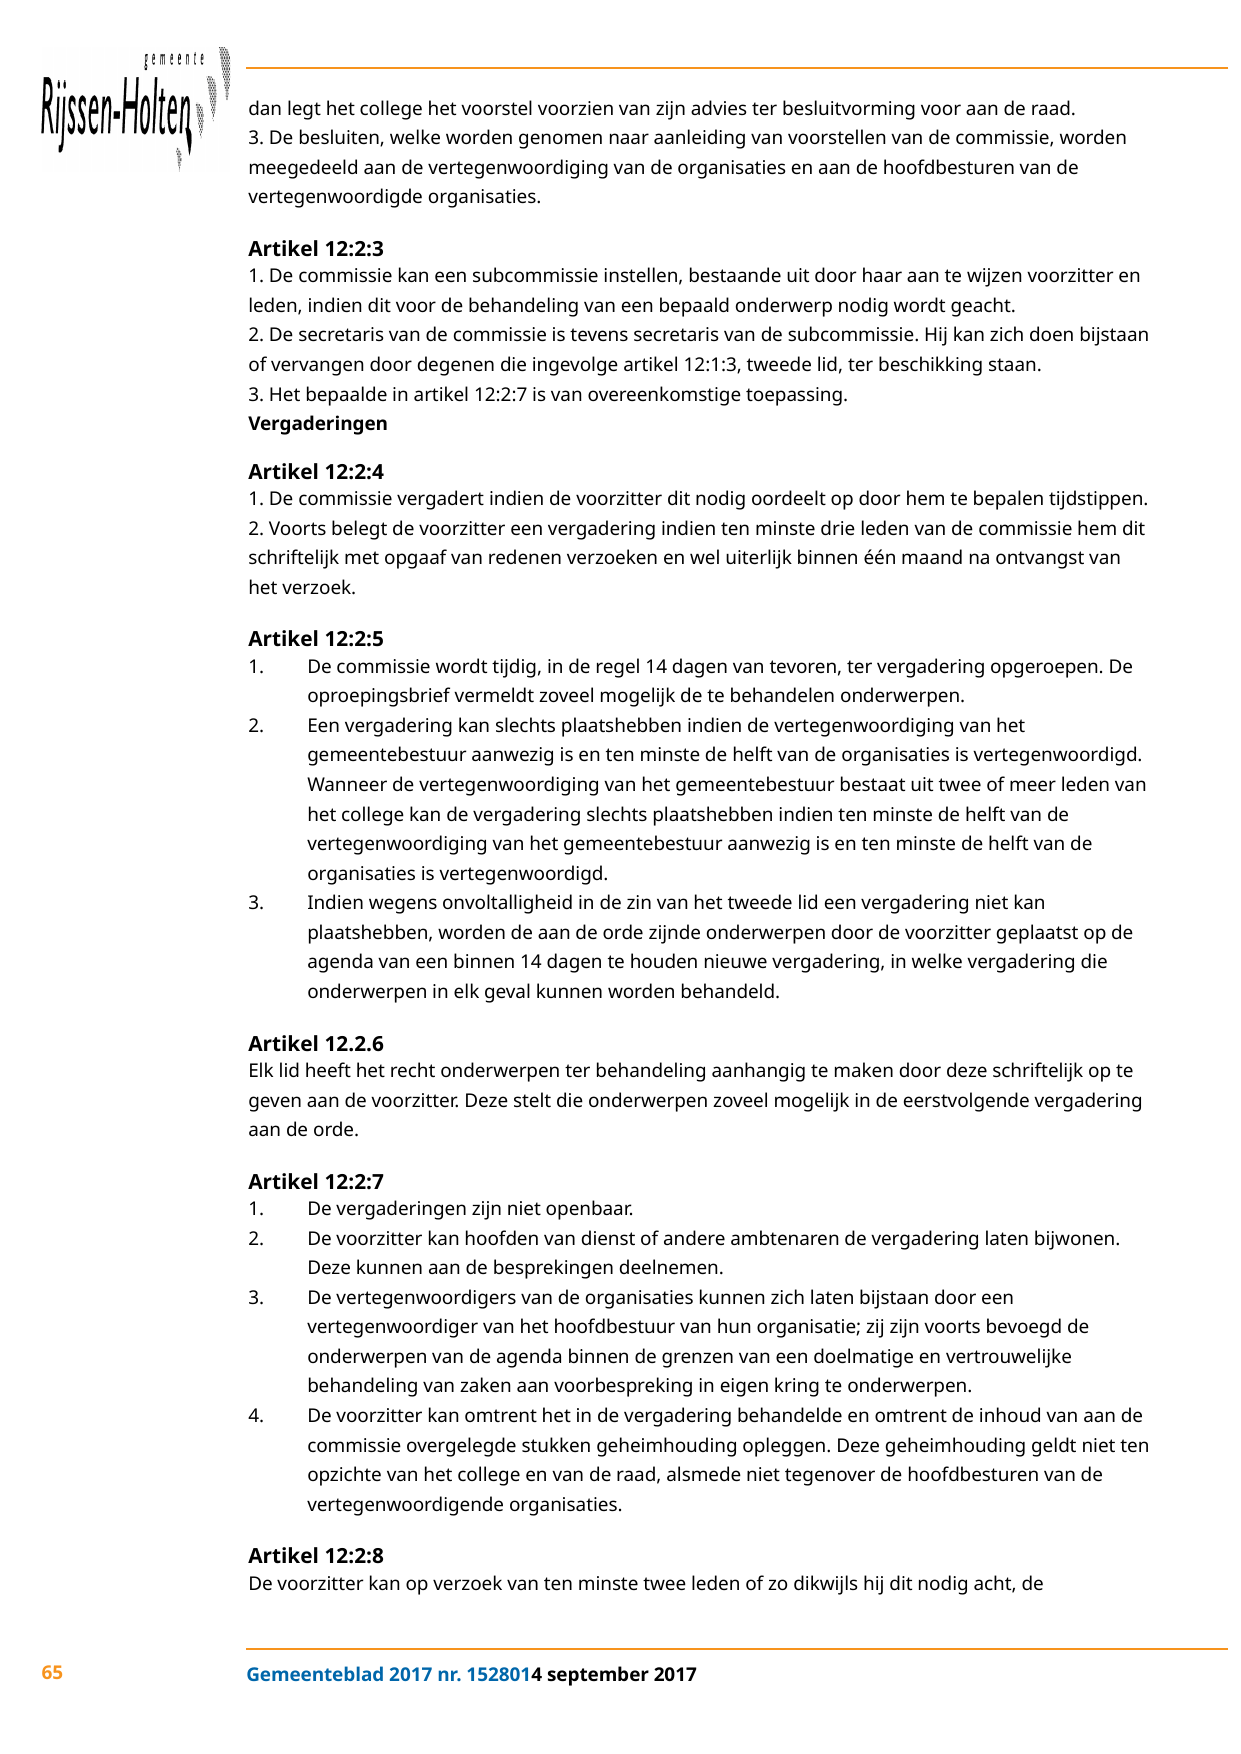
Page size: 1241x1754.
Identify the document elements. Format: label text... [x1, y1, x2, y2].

picture [41, 47, 231, 172]
text Vergaderingen [248, 410, 1152, 436]
text Artikel 12:2:4 [248, 457, 1152, 485]
text Artikel 12:2:3 [248, 234, 1152, 262]
list De voorzitter kan hoofden van dienst of andere ambtenaren de vergadering laten bijwonen. Deze kunnen aan de besprekingen deelnemen. [248, 1225, 1152, 1280]
text 2. De secretaris van de commissie is tevens secretaris van de subcommissie. Hij kan zich doen bijstaan of vervangen door degenen die ingevolge artikel 12:1:3, tweede lid, ter beschikking staan. [248, 322, 1152, 377]
text Artikel 12.2.6 [248, 1029, 1152, 1057]
text Elk lid heeft het recht onderwerpen ter behandeling aanhangig te maken door deze schriftelijk op te geven aan de voorzitter. Deze stelt die onderwerpen zoveel mogelijk in de eerstvolgende vergadering aan de orde. [248, 1057, 1152, 1142]
text dan legt het college het voorstel voorzien van zijn advies ter besluitvorming voor aan de raad. [248, 95, 1152, 121]
text Artikel 12:2:8 [248, 1541, 1152, 1570]
text Artikel 12:2:5 [248, 624, 1152, 653]
text De voorzitter kan op verzoek van ten minste twee leden of zo dikwijls hij dit nodig acht, de [248, 1570, 1152, 1596]
list Een vergadering kan slechts plaatshebben indien de vertegenwoordiging van het gemeentebestuur aanwezig is en ten minste de helft van de organisaties is vertegenwoordigd. Wanneer de vertegenwoordiging van het gemeentebestuur bestaat uit twee of meer leden van het college kan de vergadering slechts plaatshebben indien ten minste de helft van de vertegenwoordiging van het gemeentebestuur aanwezig is en ten minste de helft van de organisaties is vertegenwoordigd. [248, 712, 1152, 886]
list De commissie wordt tijdig, in de regel 14 dagen van tevoren, ter vergadering opgeroepen. De oproepingsbrief vermeldt zoveel mogelijk de te behandelen onderwerpen. [248, 653, 1152, 708]
text 1. De commissie kan een subcommissie instellen, bestaande uit door haar aan te wijzen voorzitter en leden, indien dit voor de behandeling van een bepaald onderwerp nodig wordt geacht. [248, 262, 1152, 318]
list Indien wegens onvoltalligheid in de zin van het tweede lid een vergadering niet kan plaatshebben, worden de aan de orde zijnde onderwerpen door de voorzitter geplaatst op de agenda van een binnen 14 dagen te houden nieuwe vergadering, in welke vergadering die onderwerpen in elk geval kunnen worden behandeld. [248, 889, 1152, 1004]
list De vertegenwoordigers van de organisaties kunnen zich laten bijstaan door een vertegenwoordiger van het hoofdbestuur van hun organisatie; zij zijn voorts bevoegd de onderwerpen van de agenda binnen de grenzen van een doelmatige en vertrouwelijke behandeling van zaken aan voorbespreking in eigen kring te onderwerpen. [248, 1284, 1152, 1398]
text 3. De besluiten, welke worden genomen naar aanleiding van voorstellen van de commissie, worden meegedeeld aan de vertegenwoordiging van de organisaties en aan de hoofdbesturen van de vertegenwoordigde organisaties. [248, 124, 1152, 209]
text Artikel 12:2:7 [248, 1167, 1152, 1195]
list De vergaderingen zijn niet openbaar. [248, 1195, 1152, 1221]
list De voorzitter kan omtrent het in de vergadering behandelde en omtrent de inhoud van aan de commissie overgelegde stukken geheimhouding opleggen. Deze geheimhouding geldt niet ten opzichte van het college en van de raad, alsmede niet tegenover de hoofdbesturen van de vertegenwoordigende organisaties. [248, 1402, 1152, 1517]
text 2. Voorts belegt de voorzitter een vergadering indien ten minste drie leden van de commissie hem dit schriftelijk met opgaaf van redenen verzoeken en wel uiterlijk binnen één maand na ontvangst van het verzoek. [248, 515, 1152, 600]
text 3. Het bepaalde in artikel 12:2:7 is van overeenkomstige toepassing. [248, 381, 1152, 406]
text 1. De commissie vergadert indien de voorzitter dit nodig oordeelt op door hem te bepalen tijdstippen. [248, 485, 1152, 511]
